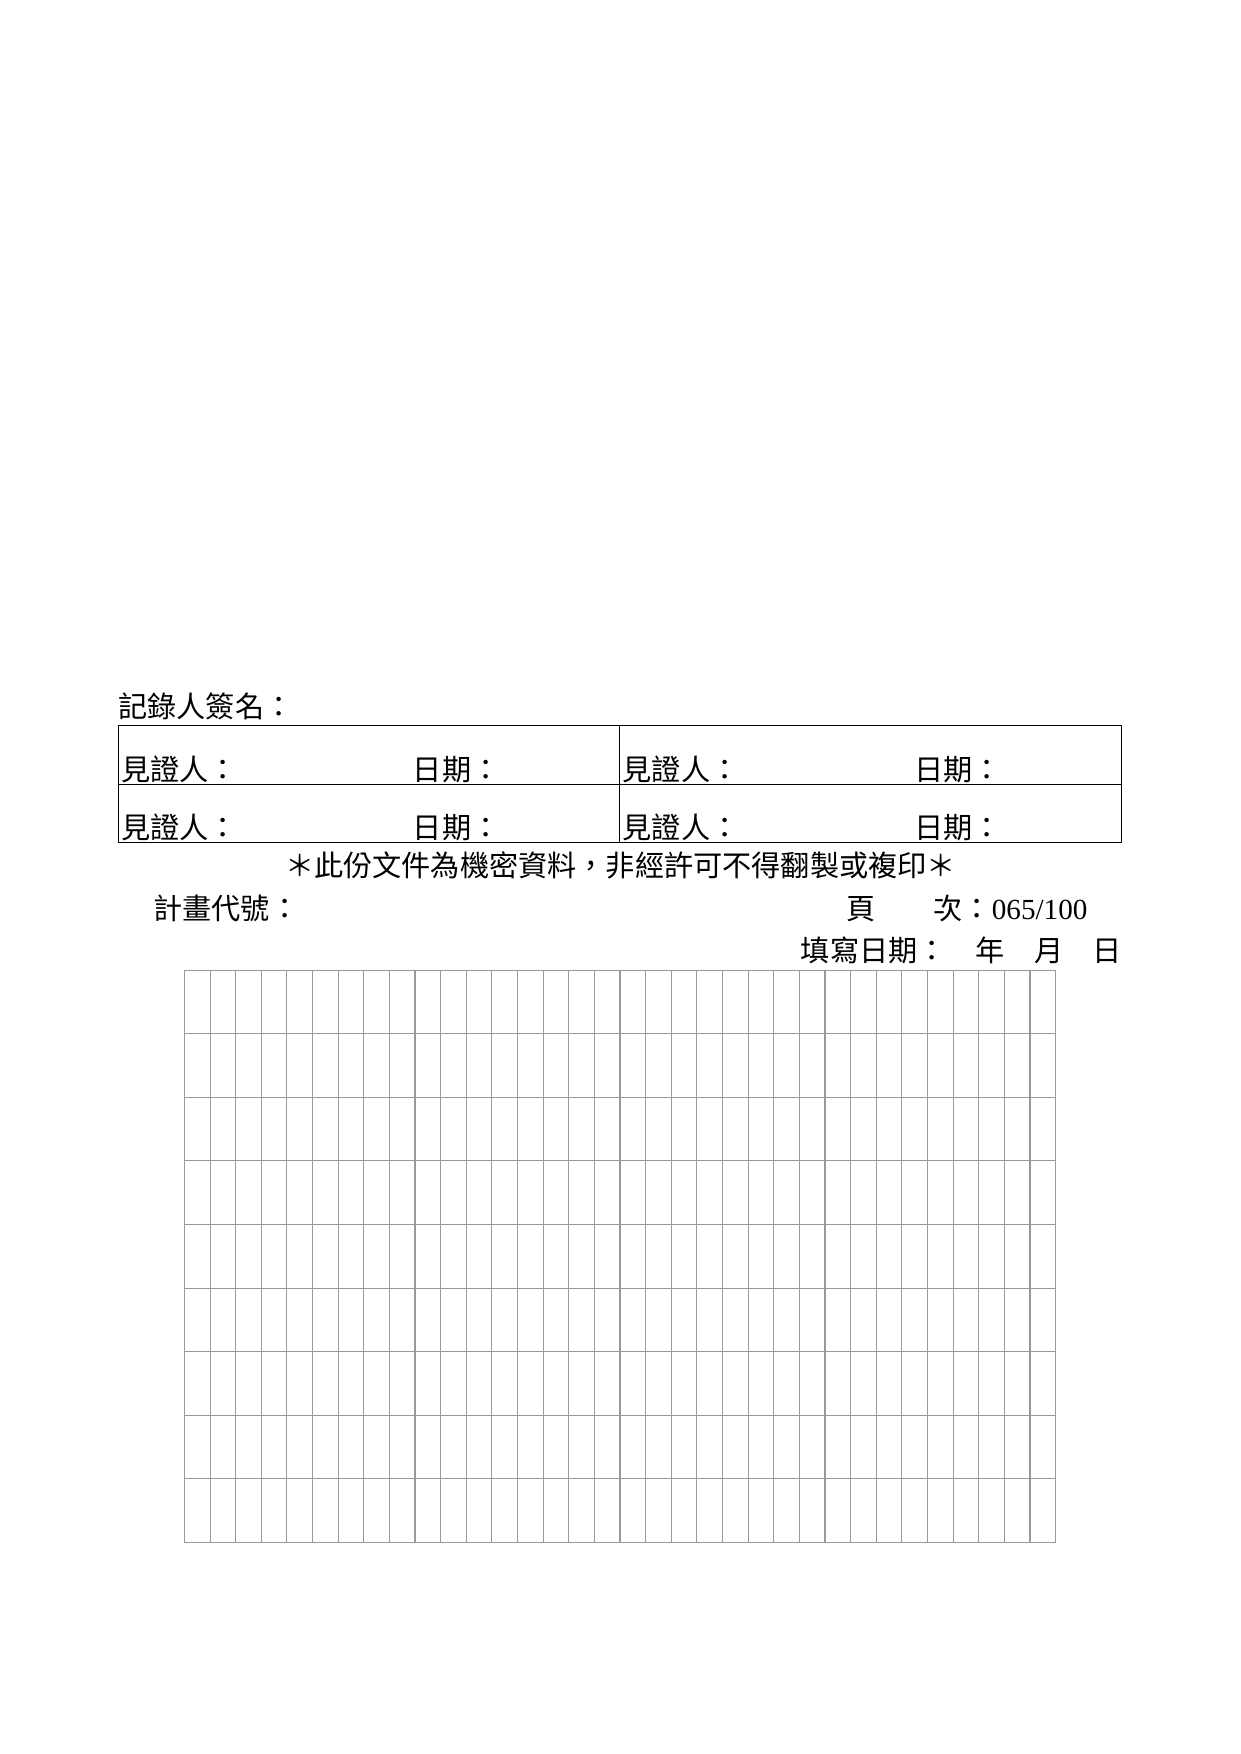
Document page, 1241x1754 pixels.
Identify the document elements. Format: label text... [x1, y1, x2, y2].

text ＊此份文件為機密資料，非經許可不得翻製或複印＊ 計畫代號： 頁 次：065/100 [118, 843, 1122, 927]
text 填寫日期： 年 月 日 [118, 927, 1122, 970]
text 記錄人簽名： [118, 663, 1122, 725]
